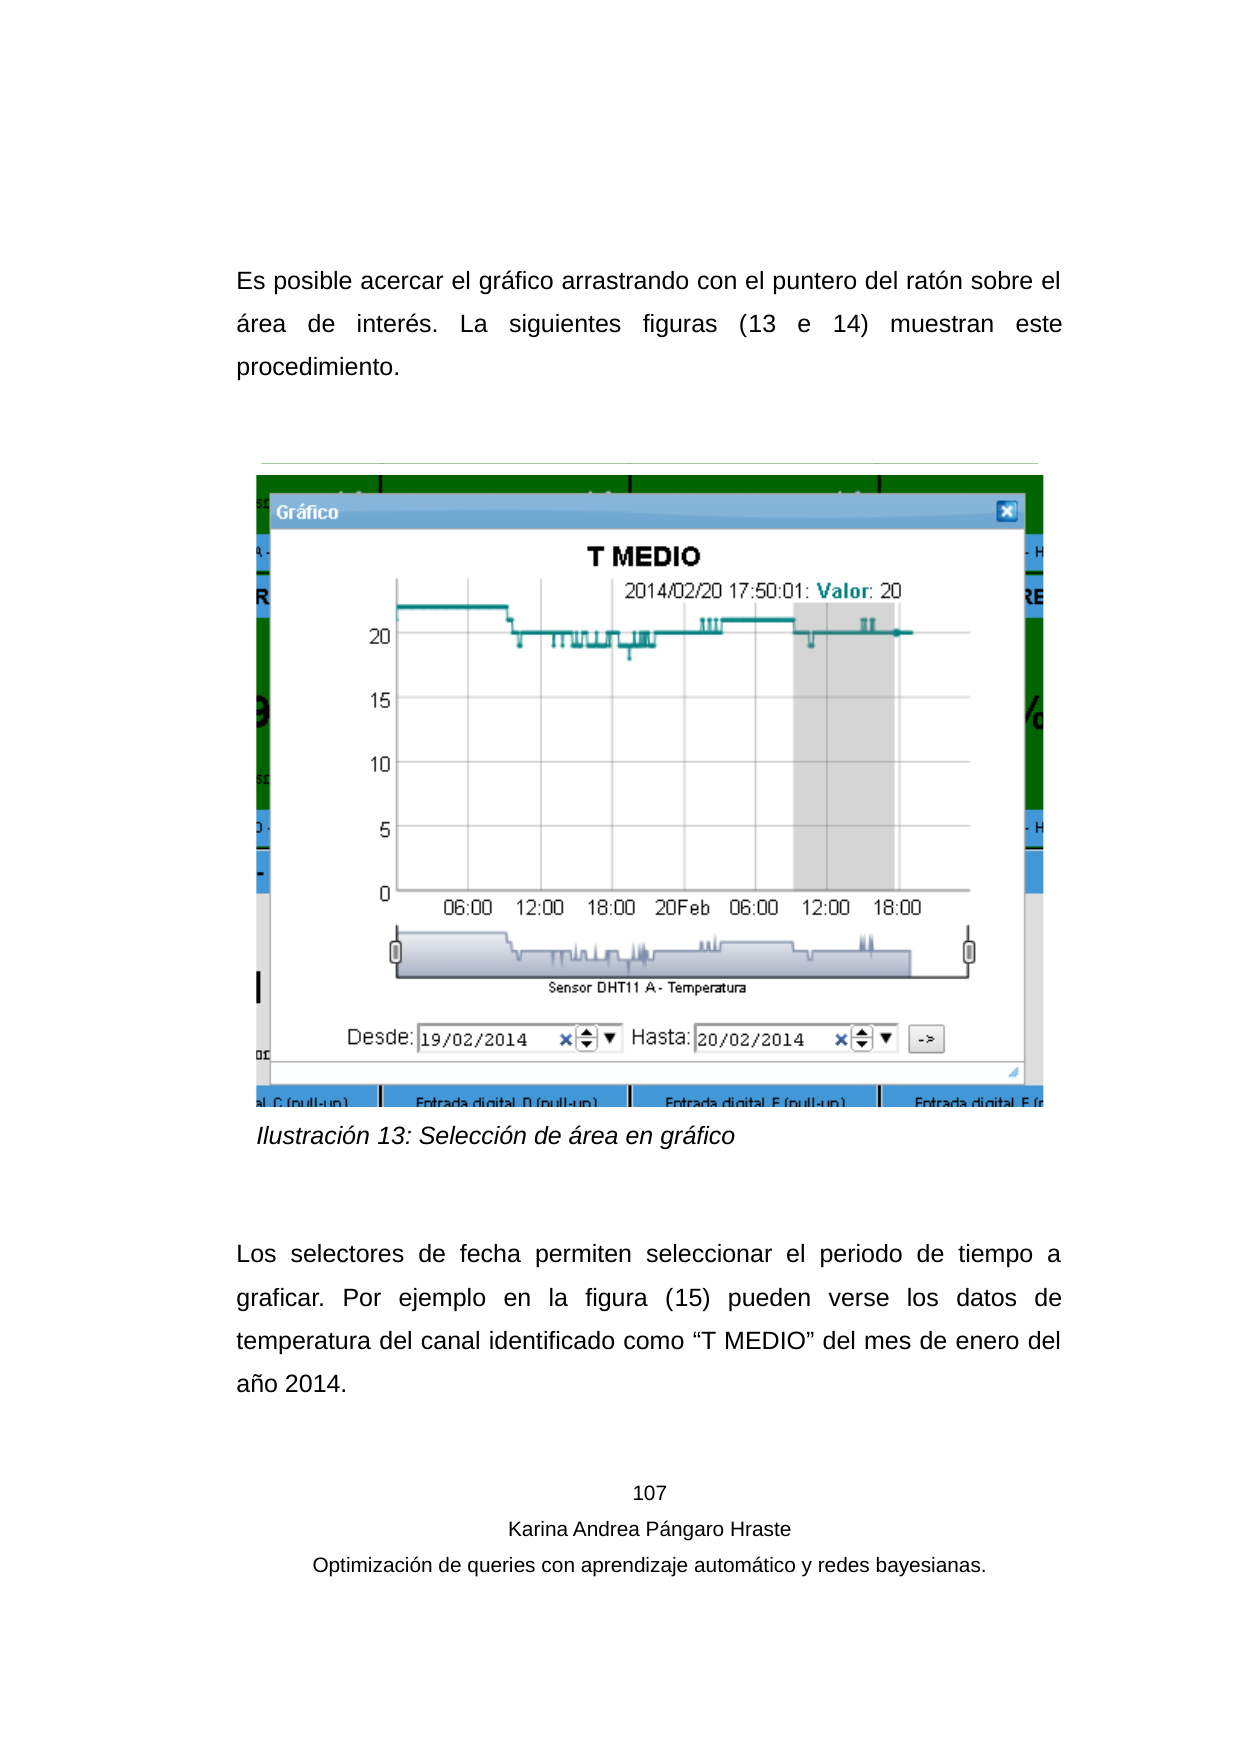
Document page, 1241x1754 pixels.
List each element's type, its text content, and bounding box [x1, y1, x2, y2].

text Ilustración 13: Selección de área en gráfico [256, 1107, 1043, 1149]
text Los selectores de fecha permiten seleccionar el periodo de tiempo a graficar. Por ejemplo en la figura (15) pueden verse los datos de temperatura del canal identificado como “T MEDIO” del mes de enero del año 2014. [236, 1239, 1063, 1398]
text Es posible acercar el gráfico arrastrando con el puntero del ratón sobre el área de interés. La siguientes figuras (13 e 14) muestran este procedimiento. [236, 266, 1063, 381]
picture [256, 475, 1044, 1107]
